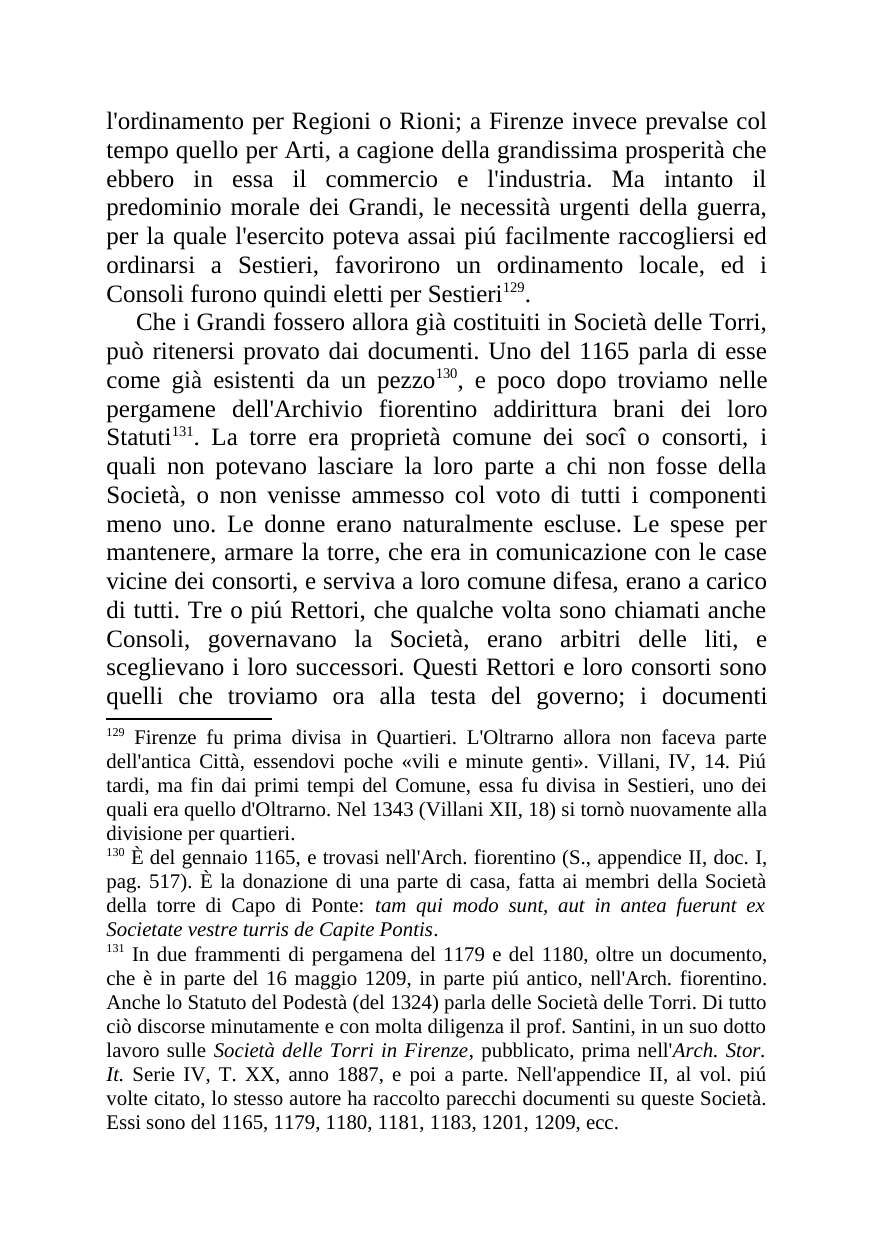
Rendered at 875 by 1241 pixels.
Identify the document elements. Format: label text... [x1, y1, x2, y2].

text Che i Grandi fossero allora già costituiti in Società delle Torri, può ritenersi provato dai documenti. Uno del 1165 parla di esse come già esistenti da un pezzo, e poco dopo troviamo nelle pergamene dell'Archivio fiorentino addirittura brani dei loro Statuti. La torre era proprietà comune dei socî o consorti, i quali non potevano lasciare la loro parte a chi non fosse della Società, o non venisse ammesso col voto di tutti i componenti meno uno. Le donne erano naturalmente escluse. Le spese per mantenere, armare la torre, che era in comunicazione con le case vicine dei consorti, e serviva a loro comune difesa, erano a carico di tutti. Tre o piú Rettori, che qualche volta sono chiamati anche Consoli, governavano la Società, erano arbitri delle liti, e sceglievano i loro successori. Questi Rettori e loro consorti sono quelli che troviamo ora alla testa del governo; i documenti [106, 307, 768, 710]
text In due frammenti di pergamena del 1179 e del 1180, oltre un documento, che è in parte del 16 maggio 1209, in parte piú antico, nell'Arch. fiorentino. Anche lo Statuto del Podestà (del 1324) parla delle Società delle Torri. Di tutto ciò discorse minutamente e con molta diligenza il prof. Santini, in un suo dotto lavoro sulle Società delle Torri in Firenze, pubblicato, prima nell'Arch. Stor. It. Serie IV, T. XX, anno 1887, e poi a parte. Nell'appendice II, al vol. piú volte citato, lo stesso autore ha raccolto parecchi documenti su queste Società. Essi sono del 1165, 1179, 1180, 1181, 1183, 1201, 1209, ecc. [106, 941, 768, 1134]
text l'ordinamento per Regioni o Rioni; a Firenze invece prevalse col tempo quello per Arti, a cagione della grandissima prosperità che ebbero in essa il commercio e l'industria. Ma intanto il predominio morale dei Grandi, le necessità urgenti della guerra, per la quale l'esercito poteva assai piú facilmente raccogliersi ed ordinarsi a Sestieri, favorirono un ordinamento locale, ed i Consoli furono quindi eletti per Sestieri. [106, 106, 768, 307]
text È del gennaio 1165, e trovasi nell'Arch. fiorentino (S., appendice II, doc. I, pag. 517). È la donazione di una parte di casa, fatta ai membri della Società della torre di Capo di Ponte: tam qui modo sunt, aut in antea fuerunt ex Societate vestre turris de Capite Pontis. [106, 845, 768, 941]
text Firenze fu prima divisa in Quartieri. L'Oltrarno allora non faceva parte dell'antica Città, essendovi poche «vili e minute genti». Villani, IV, 14. Piú tardi, ma fin dai primi tempi del Comune, essa fu divisa in Sestieri, uno dei quali era quello d'Oltrarno. Nel 1343 (Villani XII, 18) si tornò nuovamente alla divisione per quartieri. [106, 725, 768, 845]
